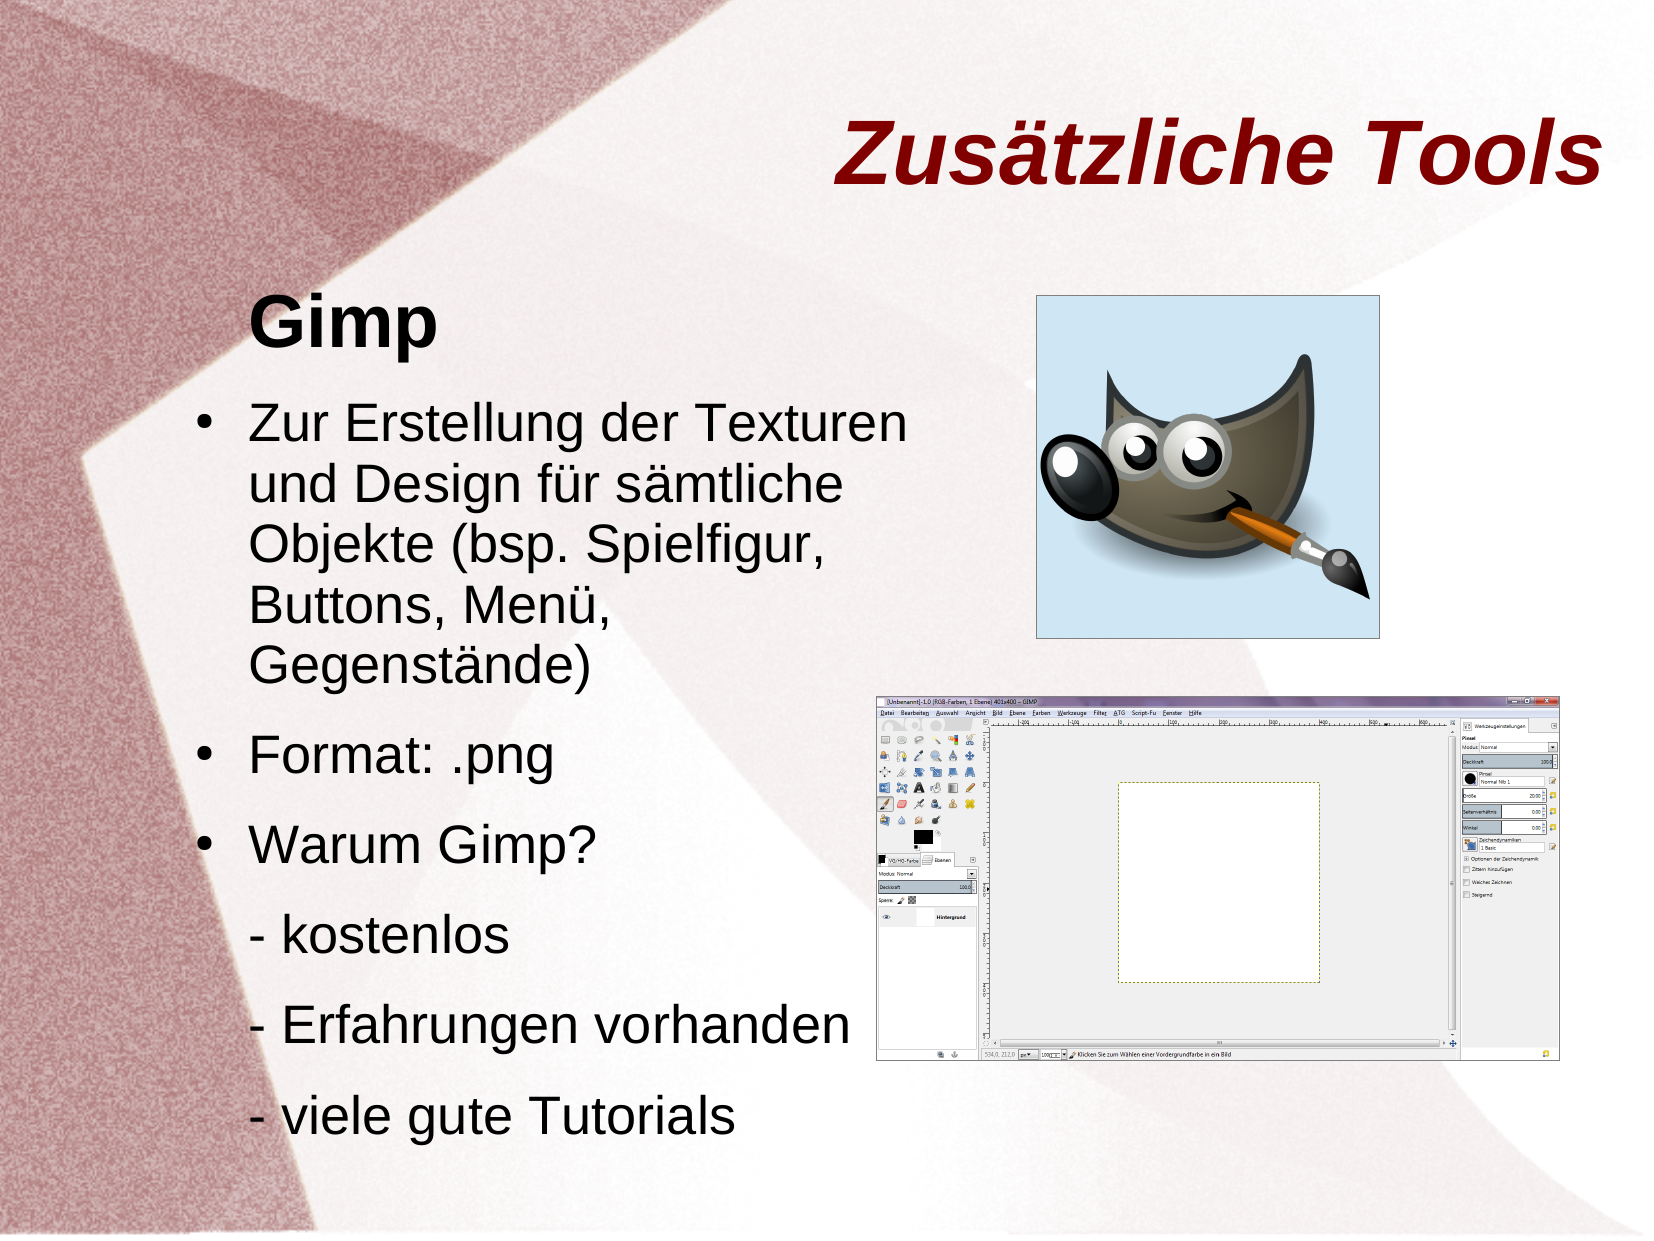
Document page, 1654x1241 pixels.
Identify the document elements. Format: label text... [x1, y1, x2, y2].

title Zusätzliche Tools [596, 49, 1607, 257]
list Gimp Zur Erstellung der Texturen und Design für sämtliche Objekte (bsp. Spielfigur, Buttons, Menü, Gegenstände) Format: .png Warum Gimp? - kostenlos - Erfahrungen vorhanden - viele gute Tutorials [177, 279, 1453, 1146]
picture [0, 0, 1654, 1241]
